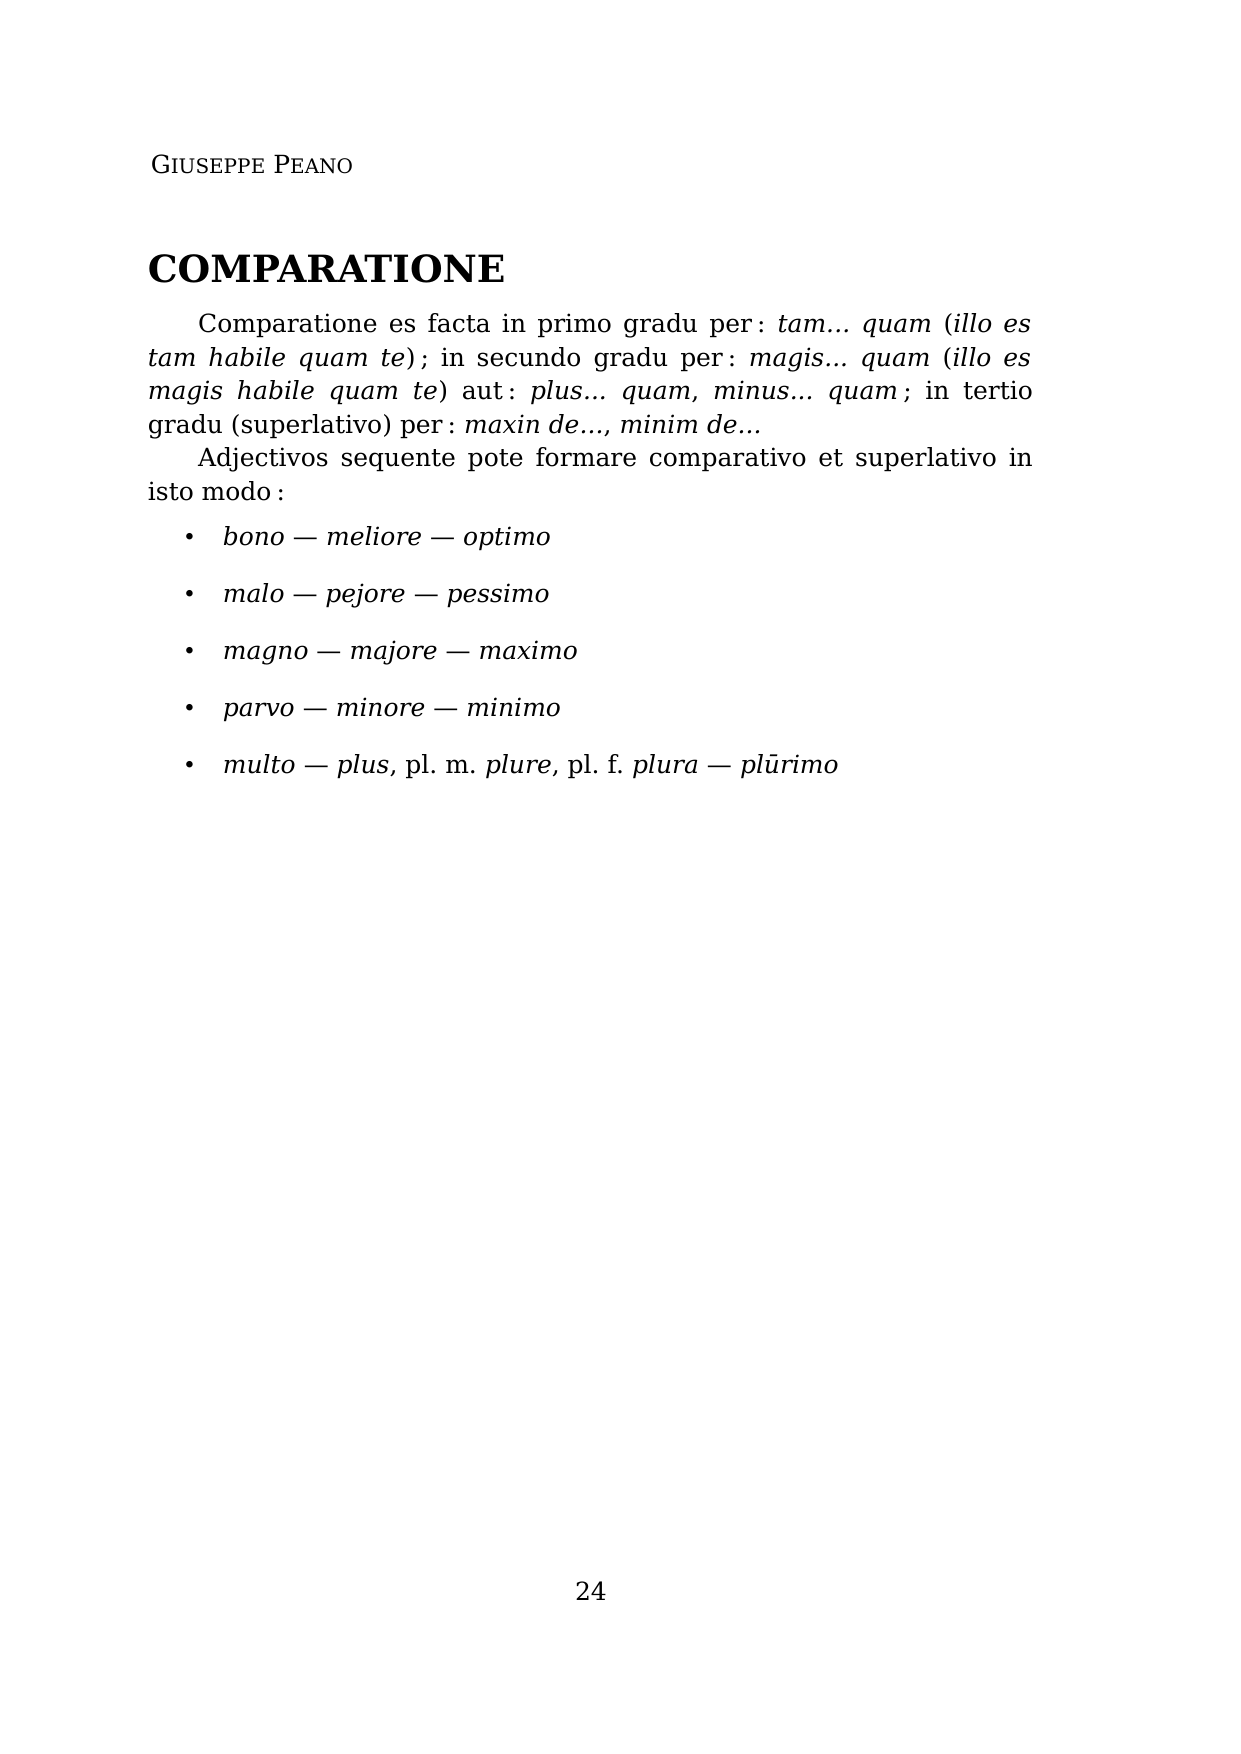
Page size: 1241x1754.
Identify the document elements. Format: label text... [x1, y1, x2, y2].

text Comparatione es facta in primo gradu per : tam... quam (illo es tam habile quam te) ; in secundo gradu per : magis... quam (illo es magis habile quam te) aut : plus... quam, minus... quam ; in tertio gra­du (superlativo) per : maxin de..., minim de... [148, 309, 1033, 439]
subtitle COMPARATIONE [148, 247, 1033, 292]
list magno — majore — maximo [185, 636, 1033, 666]
list malo — pejore — pessimo [185, 579, 1033, 608]
list bono — meliore — optimo [185, 522, 1033, 551]
list multo — plus, pl. m. plure, pl. f. plura — plūrimo [185, 751, 1033, 780]
text Adjectivos sequente pote formare comparativo et superlativo in is­to modo : [148, 443, 1033, 506]
list parvo — minore — minimo [185, 693, 1033, 723]
